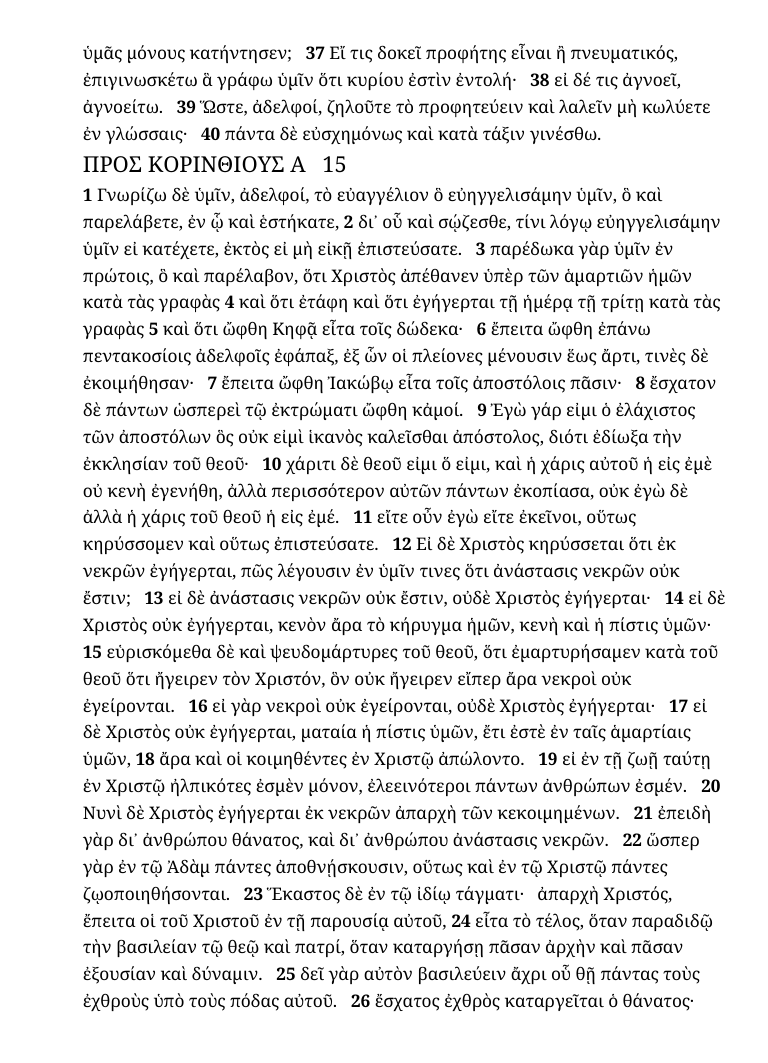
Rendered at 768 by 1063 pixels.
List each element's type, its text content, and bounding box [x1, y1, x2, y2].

text 1 Γνωρίζω δὲ ὑμῖν, ἀδελφοί, τὸ εὐαγγέλιον ὃ εὐηγγελισάμην ὑμῖν, ὃ καὶ παρελάβετε, ἐν ᾧ καὶ ἑστήκατε, 2 δι᾽ οὗ καὶ σῴζεσθε, τίνι λόγῳ εὐηγγελισάμην ὑμῖν εἰ κατέχετε, ἐκτὸς εἰ μὴ εἰκῇ ἐπιστεύσατε. 3 παρέδωκα γὰρ ὑμῖν ἐν πρώτοις, ὃ καὶ παρέλαβον, ὅτι Χριστὸς ἀπέθανεν ὑπὲρ τῶν ἁμαρτιῶν ἡμῶν κατὰ τὰς γραφὰς 4 καὶ ὅτι ἐτάφη καὶ ὅτι ἐγήγερται τῇ ἡμέρᾳ τῇ τρίτῃ κατὰ τὰς γραφὰς 5 καὶ ὅτι ὤφθη Κηφᾷ εἶτα τοῖς δώδεκα· 6 ἔπειτα ὤφθη ἐπάνω πεντακοσίοις ἀδελφοῖς ἐφάπαξ, ἐξ ὧν οἱ πλείονες μένουσιν ἕως ἄρτι, τινὲς δὲ ἐκοιμήθησαν· 7 ἔπειτα ὤφθη Ἰακώβῳ εἶτα τοῖς ἀποστόλοις πᾶσιν· 8 ἔσχατον δὲ πάντων ὡσπερεὶ τῷ ἐκτρώματι ὤφθη κἀμοί. 9 Ἐγὼ γάρ εἰμι ὁ ἐλάχιστος τῶν ἀποστόλων ὃς οὐκ εἰμὶ ἱκανὸς καλεῖσθαι ἀπόστολος, διότι ἐδίωξα τὴν ἐκκλησίαν τοῦ θεοῦ· 10 χάριτι δὲ θεοῦ εἰμι ὅ εἰμι, καὶ ἡ χάρις αὐτοῦ ἡ εἰς ἐμὲ οὐ κενὴ ἐγενήθη, ἀλλὰ περισσότερον αὐτῶν πάντων ἐκοπίασα, οὐκ ἐγὼ δὲ ἀλλὰ ἡ χάρις τοῦ θεοῦ ἡ εἰς ἐμέ. 11 εἴτε οὖν ἐγὼ εἴτε ἐκεῖνοι, οὕτως κηρύσσομεν καὶ οὕτως ἐπιστεύσατε. 12 Εἰ δὲ Χριστὸς κηρύσσεται ὅτι ἐκ νεκρῶν ἐγήγερται, πῶς λέγουσιν ἐν ὑμῖν τινες ὅτι ἀνάστασις νεκρῶν οὐκ ἔστιν; 13 εἰ δὲ ἀνάστασις νεκρῶν οὐκ ἔστιν, οὐδὲ Χριστὸς ἐγήγερται· 14 εἰ δὲ Χριστὸς οὐκ ἐγήγερται, κενὸν ἄρα τὸ κήρυγμα ἡμῶν, κενὴ καὶ ἡ πίστις ὑμῶν· 15 εὑρισκόμεθα δὲ καὶ ψευδομάρτυρες τοῦ θεοῦ, ὅτι ἐμαρτυρήσαμεν κατὰ τοῦ θεοῦ ὅτι ἤγειρεν τὸν Χριστόν, ὃν οὐκ ἤγειρεν εἴπερ ἄρα νεκροὶ οὐκ ἐγείρονται. 16 εἰ γὰρ νεκροὶ οὐκ ἐγείρονται, οὐδὲ Χριστὸς ἐγήγερται· 17 εἰ δὲ Χριστὸς οὐκ ἐγήγερται, ματαία ἡ πίστις ὑμῶν, ἔτι ἐστὲ ἐν ταῖς ἁμαρτίαις ὑμῶν, 18 ἄρα καὶ οἱ κοιμηθέντες ἐν Χριστῷ ἀπώλοντο. 19 εἰ ἐν τῇ ζωῇ ταύτῃ ἐν Χριστῷ ἠλπικότες ἐσμὲν μόνον, ἐλεεινότεροι πάντων ἀνθρώπων ἐσμέν. 20 Νυνὶ δὲ Χριστὸς ἐγήγερται ἐκ νεκρῶν ἀπαρχὴ τῶν κεκοιμημένων. 21 ἐπειδὴ γὰρ δι᾽ ἀνθρώπου θάνατος, καὶ δι᾽ ἀνθρώπου ἀνάστασις νεκρῶν. 22 ὥσπερ γὰρ ἐν τῷ Ἀδὰμ πάντες ἀποθνῄσκουσιν, οὕτως καὶ ἐν τῷ Χριστῷ πάντες ζῳοποιηθήσονται. 23 Ἕκαστος δὲ ἐν τῷ ἰδίῳ τάγματι· ἀπαρχὴ Χριστός, ἔπειτα οἱ τοῦ Χριστοῦ ἐν τῇ παρουσίᾳ αὐτοῦ, 24 εἶτα τὸ τέλος, ὅταν παραδιδῷ τὴν βασιλείαν τῷ θεῷ καὶ πατρί, ὅταν καταργήσῃ πᾶσαν ἀρχὴν καὶ πᾶσαν ἐξουσίαν καὶ δύναμιν. 25 δεῖ γὰρ αὐτὸν βασιλεύειν ἄχρι οὗ θῇ πάντας τοὺς ἐχθροὺς ὑπὸ τοὺς πόδας αὐτοῦ. 26 ἔσχατος ἐχθρὸς καταργεῖται ὁ θάνατος· [83, 183, 726, 1013]
text ὑμᾶς μόνους κατήντησεν; 37 Εἴ τις δοκεῖ προφήτης εἶναι ἢ πνευματικός, ἐπιγινωσκέτω ἃ γράφω ὑμῖν ὅτι κυρίου ἐστὶν ἐντολή· 38 εἰ δέ τις ἀγνοεῖ, ἀγνοείτω. 39 Ὥστε, ἀδελφοί, ζηλοῦτε τὸ προφητεύειν καὶ λαλεῖν μὴ κωλύετε ἐν γλώσσαις· 40 πάντα δὲ εὐσχημόνως καὶ κατὰ τάξιν γινέσθω. [83, 41, 726, 145]
text ΠΡΟΣ ΚΟΡΙΝΘΙΟΥΣ Α 15 [83, 149, 726, 179]
